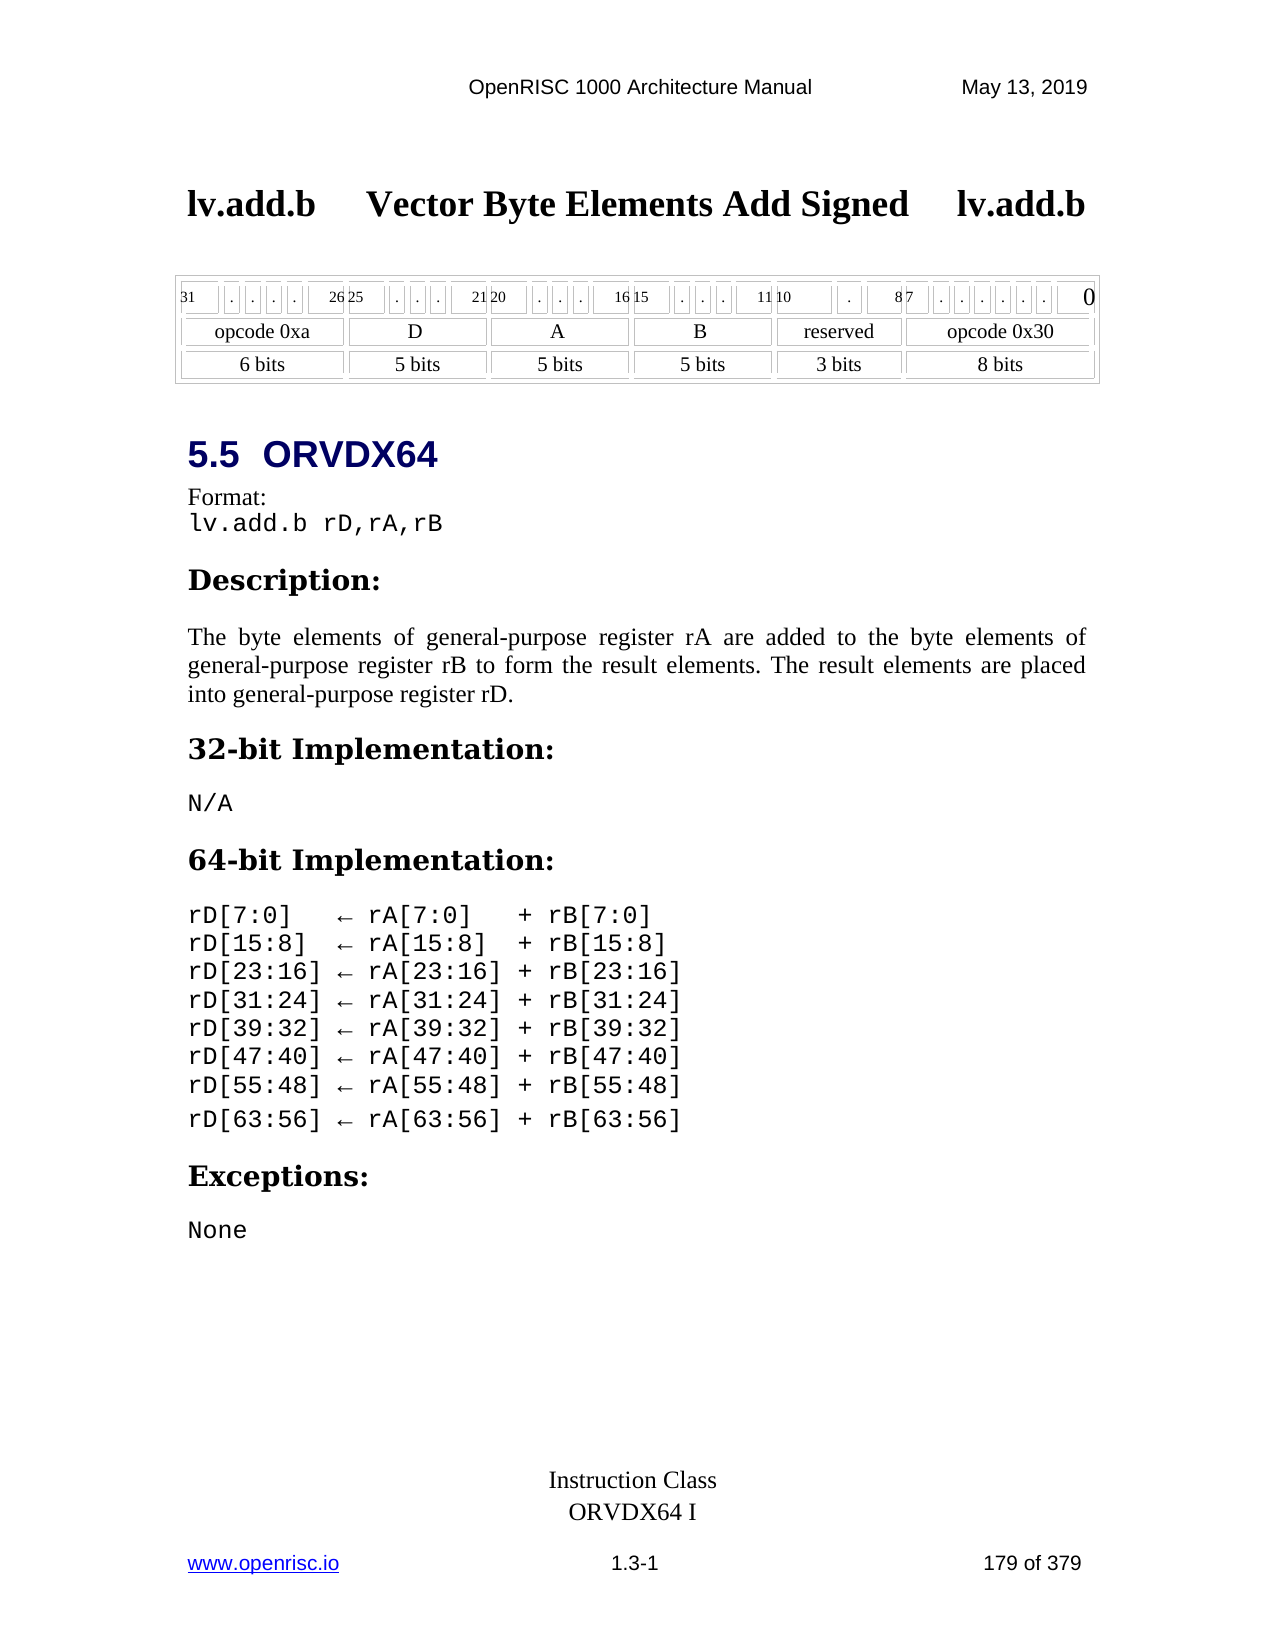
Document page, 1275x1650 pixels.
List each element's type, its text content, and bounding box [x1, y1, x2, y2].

subtitle ORVDX64 [187, 432, 1087, 475]
text rD[7:0] ← rA[7:0] + rB[7:0] rD[15:8] ← rA[15:8] + rB[15:8] rD[23:16] ← rA[23:16] + rB[23:16] rD[31:24] ← rA[31:24] + rB[31:24] rD[39:32] ← rA[39:32] + rB[39:32] rD[47:40] ← rA[47:40] + rB[47:40] rD[55:48] ← rA[55:48] + rB[55:48] rD[63:56] ← rA[63:56] + rB[63:56] [187, 902, 1087, 1134]
text None [187, 1217, 1087, 1246]
text The byte elements of general-purpose register rA are added to the byte elements of general-purpose register rB to form the result elements. The result elements are placed into general-purpose register rD. [187, 622, 1087, 708]
text Format: [187, 482, 1087, 510]
text 32-bit Implementation: [187, 733, 1087, 766]
text Description: [187, 564, 1087, 597]
text N/A [187, 791, 1087, 819]
text 64-bit Implementation: [187, 844, 1087, 877]
text lv.add.b rD,rA,rB [187, 510, 1087, 539]
text Exceptions: [187, 1159, 1087, 1192]
